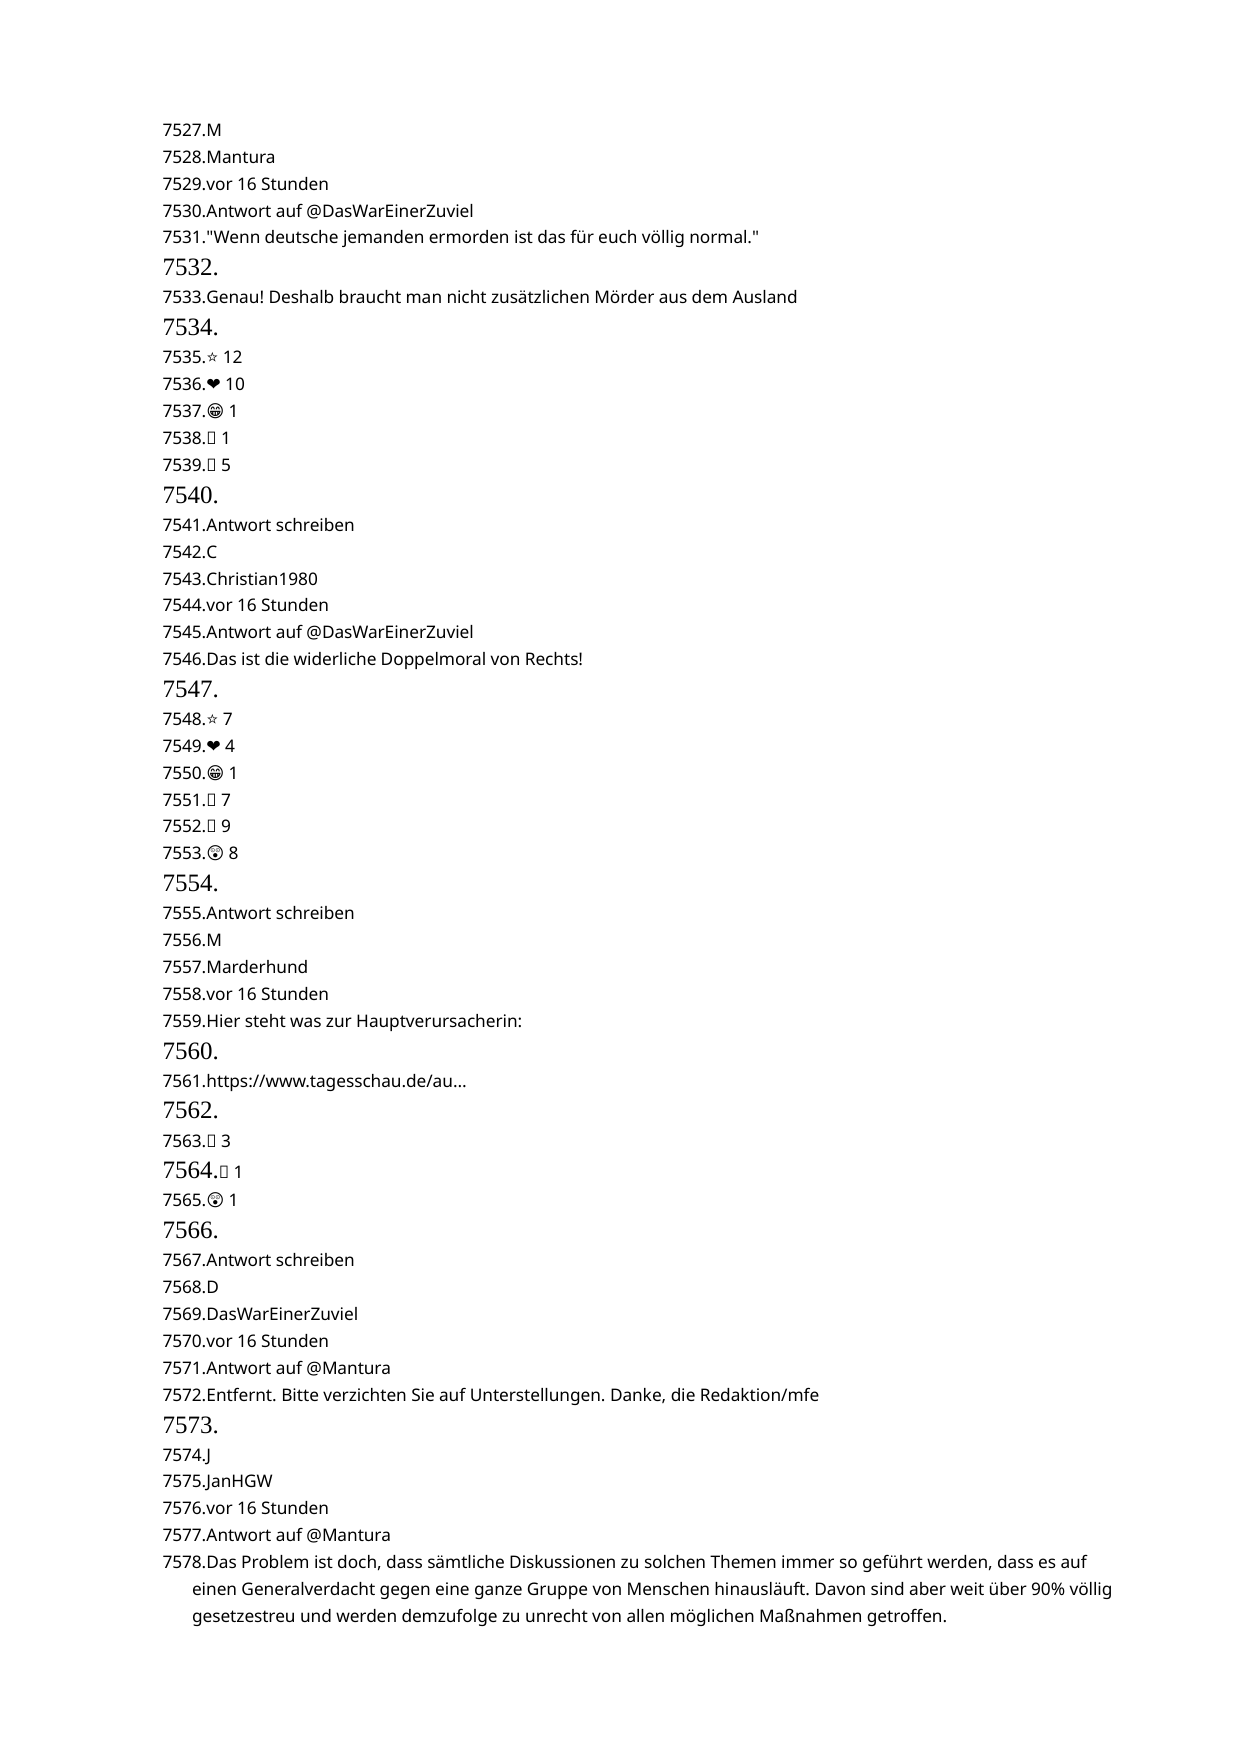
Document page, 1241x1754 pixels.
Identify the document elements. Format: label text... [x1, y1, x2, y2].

list Hier steht was zur Hauptverursacherin: [162, 1009, 1122, 1032]
list Mantura [162, 145, 1122, 168]
list Antwort auf @DasWarEinerZuviel [162, 199, 1122, 222]
list Antwort auf @Mantura [162, 1523, 1122, 1547]
list J [162, 1443, 1122, 1466]
list Das Problem ist doch, dass sämtliche Diskussionen zu solchen Themen immer so geführt werden, dass es auf einen Generalverdacht gegen eine ganze Gruppe von Menschen hinausläuft. Davon sind aber weit über 90% völlig gesetzestreu und werden demzufolge zu unrecht von allen möglichen Maßnahmen getroffen. [162, 1550, 1122, 1627]
list ❤️ 4 [162, 734, 1122, 757]
list 🤨 5 [162, 453, 1122, 476]
list M [162, 118, 1122, 142]
list ❤️ 10 [162, 372, 1122, 396]
list "Wenn deutsche jemanden ermorden ist das für euch völlig normal." [162, 226, 1122, 249]
list 🤨 9 [162, 814, 1122, 838]
list D [162, 1275, 1122, 1299]
list 😲 1 [162, 1188, 1122, 1212]
list C [162, 540, 1122, 563]
list vor 16 Stunden [162, 1496, 1122, 1520]
list 😁 1 [162, 399, 1122, 423]
list 🙁 7 [162, 788, 1122, 811]
list Marderhund [162, 955, 1122, 978]
list 🙁 1 [162, 426, 1122, 449]
list Christian1980 [162, 567, 1122, 590]
list ⭐️ 12 [162, 345, 1122, 369]
list 😁 1 [162, 761, 1122, 784]
list vor 16 Stunden [162, 982, 1122, 1005]
list Genau! Deshalb braucht man nicht zusätzlichen Mörder aus dem Ausland [162, 286, 1122, 309]
list Antwort schreiben [162, 1248, 1122, 1272]
list Entfernt. Bitte verzichten Sie auf Unterstellungen. Danke, die Redaktion/mfe [162, 1383, 1122, 1406]
list JanHGW [162, 1469, 1122, 1493]
list https://www.tagesschau.de/au… [162, 1069, 1122, 1092]
list Antwort auf @Mantura [162, 1356, 1122, 1379]
list ⭐️ 7 [162, 707, 1122, 731]
list Das ist die widerliche Doppelmoral von Rechts! [162, 647, 1122, 671]
list vor 16 Stunden [162, 593, 1122, 617]
list Antwort schreiben [162, 513, 1122, 536]
list Antwort auf @DasWarEinerZuviel [162, 620, 1122, 644]
list Antwort schreiben [162, 901, 1122, 925]
list 😲 8 [162, 841, 1122, 865]
list DasWarEinerZuviel [162, 1302, 1122, 1326]
list 🙁 3 [162, 1129, 1122, 1152]
list vor 16 Stunden [162, 1329, 1122, 1352]
list vor 16 Stunden [162, 172, 1122, 195]
list M [162, 928, 1122, 952]
list 🤨 1 [162, 1156, 1122, 1184]
